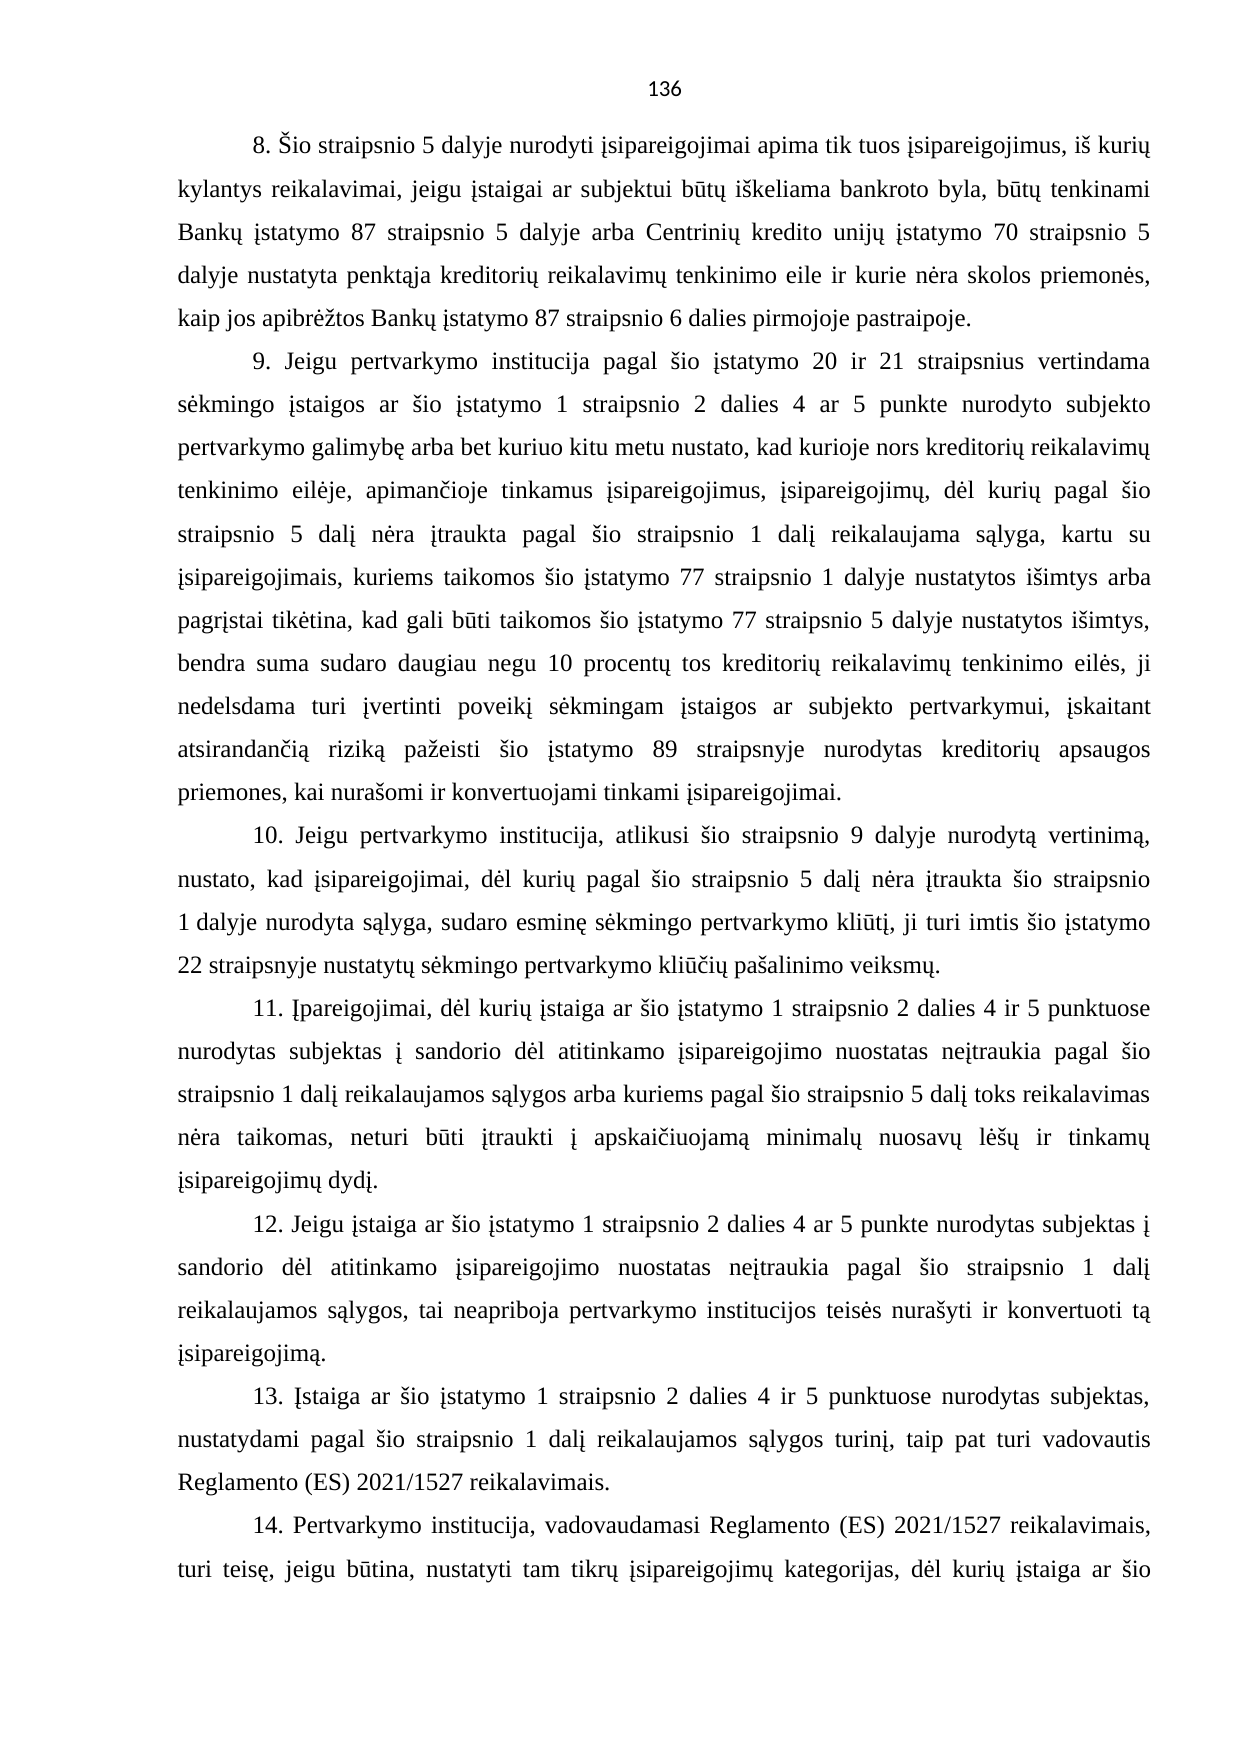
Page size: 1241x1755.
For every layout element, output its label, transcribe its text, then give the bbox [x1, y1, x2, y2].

text 13. Įstaiga ar šio įstatymo 1 straipsnio 2 dalies 4 ir 5 punktuose nurodytas subjektas, nustatydami pagal šio straipsnio 1 dalį reikalaujamos sąlygos turinį, taip pat turi vadovautis Reglamento (ES) 2021/1527 reikalavimais. [177, 1381, 1152, 1496]
text 14. Pertvarkymo institucija, vadovaudamasi Reglamento (ES) 2021/1527 reikalavimais, turi teisę, jeigu būtina, nustatyti tam tikrų įsipareigojimų kategorijas, dėl kurių įstaiga ar šio [177, 1511, 1152, 1582]
text 9. Jeigu pertvarkymo institucija pagal šio įstatymo 20 ir 21 straipsnius vertindama sėkmingo įstaigos ar šio įstatymo 1 straipsnio 2 dalies 4 ar 5 punkte nurodyto subjekto pertvarkymo galimybę arba bet kuriuo kitu metu nustato, kad kurioje nors kreditorių reikalavimų tenkinimo eilėje, apimančioje tinkamus įsipareigojimus, įsipareigojimų, dėl kurių pagal šio straipsnio 5 dalį nėra įtraukta pagal šio straipsnio 1 dalį reikalaujama sąlyga, kartu su įsipareigojimais, kuriems taikomos šio įstatymo 77 straipsnio 1 dalyje nustatytos išimtys arba pagrįstai tikėtina, kad gali būti taikomos šio įstatymo 77 straipsnio 5 dalyje nustatytos išimtys, bendra suma sudaro daugiau negu 10 procentų tos kreditorių reikalavimų tenkinimo eilės, ji nedelsdama turi įvertinti poveikį sėkmingam įstaigos ar subjekto pertvarkymui, įskaitant atsirandančią riziką pažeisti šio įstatymo 89 straipsnyje nurodytas kreditorių apsaugos priemones, kai nurašomi ir konvertuojami tinkami įsipareigojimai. [177, 346, 1152, 806]
text 10. Jeigu pertvarkymo institucija, atlikusi šio straipsnio 9 dalyje nurodytą vertinimą, nustato, kad įsipareigojimai, dėl kurių pagal šio straipsnio 5 dalį nėra įtraukta šio straipsnio 1 dalyje nurodyta sąlyga, sudaro esminę sėkmingo pertvarkymo kliūtį, ji turi imtis šio įstatymo 22 straipsnyje nustatytų sėkmingo pertvarkymo kliūčių pašalinimo veiksmų. [177, 821, 1152, 979]
text 8. Šio straipsnio 5 dalyje nurodyti įsipareigojimai apima tik tuos įsipareigojimus, iš kurių kylantys reikalavimai, jeigu įstaigai ar subjektui būtų iškeliama bankroto byla, būtų tenkinami Bankų įstatymo 87 straipsnio 5 dalyje arba Centrinių kredito unijų įstatymo 70 straipsnio 5 dalyje nustatyta penktąja kreditorių reikalavimų tenkinimo eile ir kurie nėra skolos priemonės, kaip jos apibrėžtos Bankų įstatymo 87 straipsnio 6 dalies pirmojoje pastraipoje. [177, 131, 1152, 332]
text 11. Įpareigojimai, dėl kurių įstaiga ar šio įstatymo 1 straipsnio 2 dalies 4 ir 5 punktuose nurodytas subjektas į sandorio dėl atitinkamo įsipareigojimo nuostatas neįtraukia pagal šio straipsnio 1 dalį reikalaujamos sąlygos arba kuriems pagal šio straipsnio 5 dalį toks reikalavimas nėra taikomas, neturi būti įtraukti į apskaičiuojamą minimalų nuosavų lėšų ir tinkamų įsipareigojimų dydį. [177, 993, 1152, 1194]
text 12. Jeigu įstaiga ar šio įstatymo 1 straipsnio 2 dalies 4 ar 5 punkte nurodytas subjektas į sandorio dėl atitinkamo įsipareigojimo nuostatas neįtraukia pagal šio straipsnio 1 dalį reikalaujamos sąlygos, tai neapriboja pertvarkymo institucijos teisės nurašyti ir konvertuoti tą įsipareigojimą. [177, 1209, 1152, 1367]
